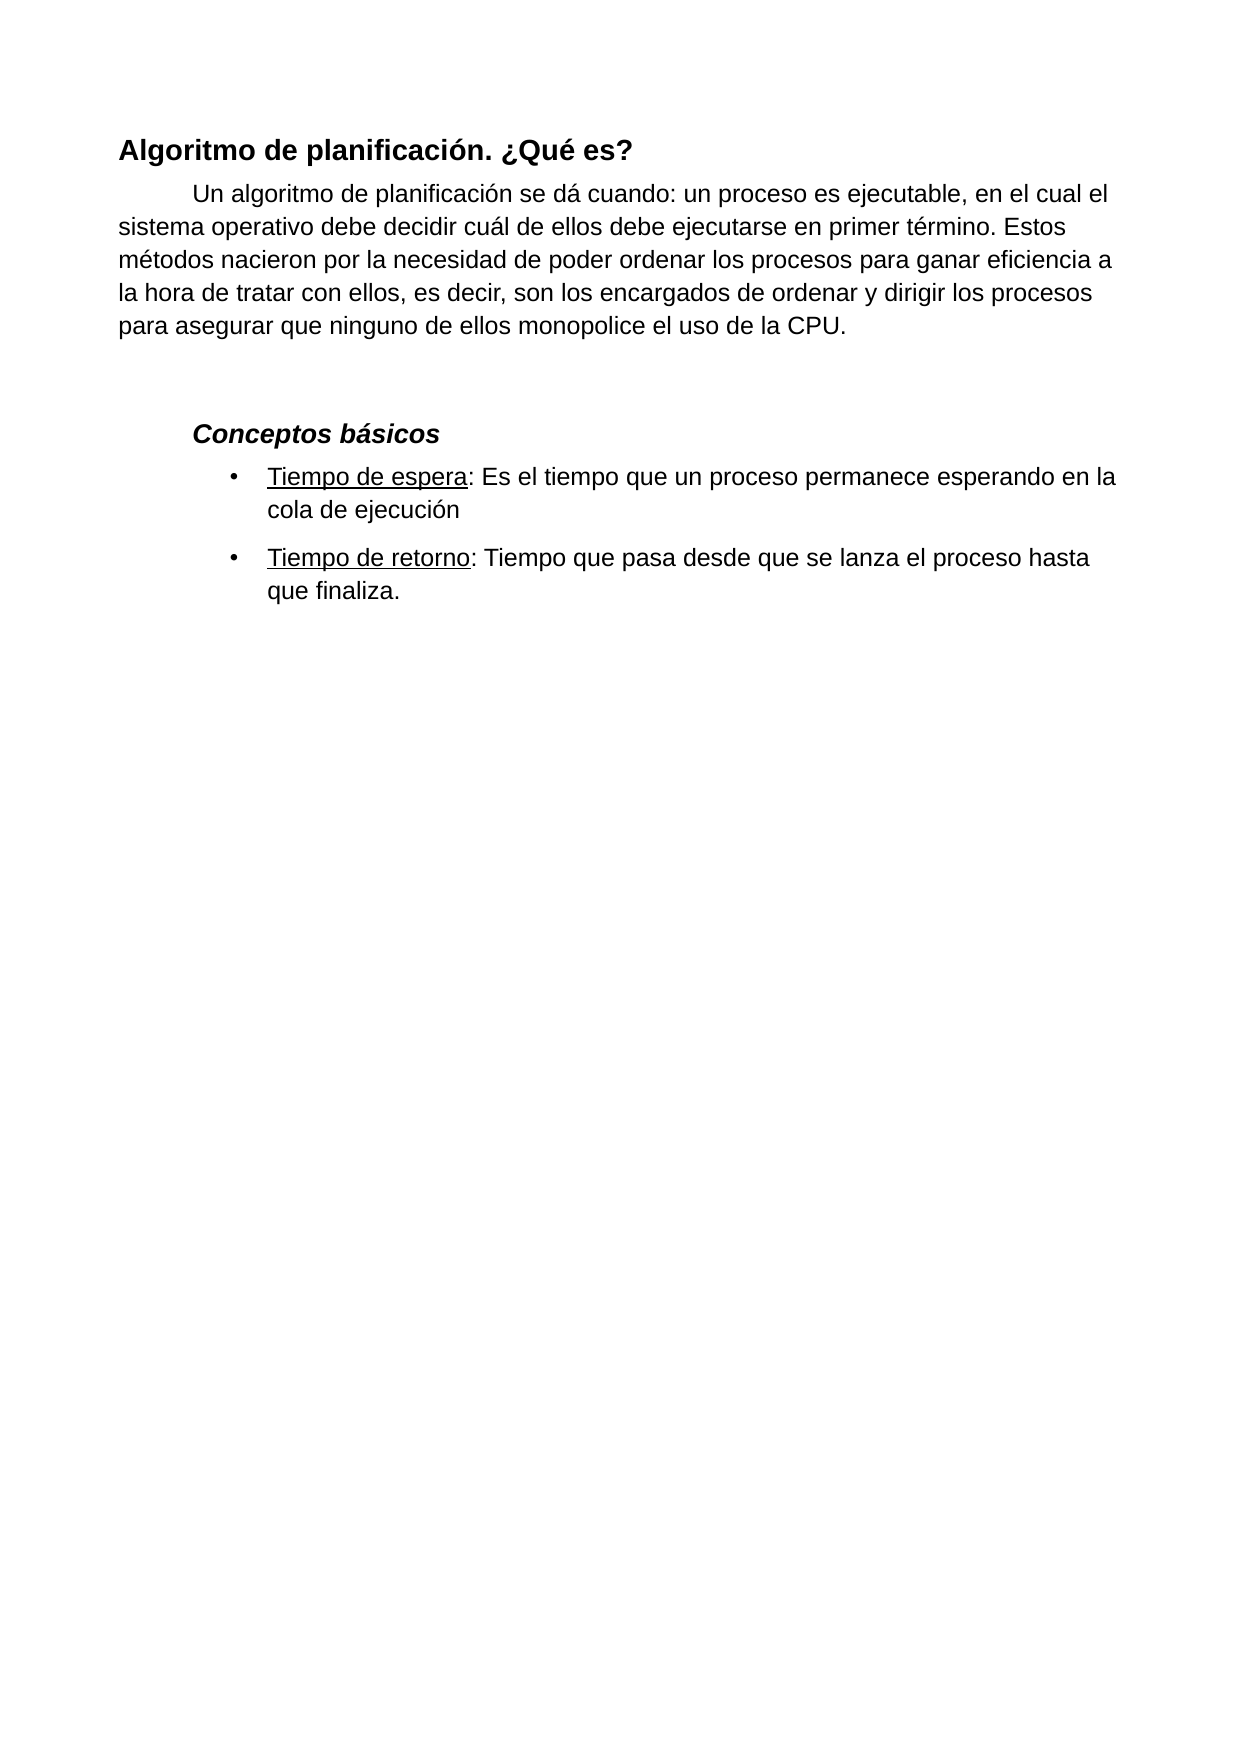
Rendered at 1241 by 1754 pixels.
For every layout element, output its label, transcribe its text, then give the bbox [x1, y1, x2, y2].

subtitle Algoritmo de planificación. ¿Qué es? [118, 133, 1122, 166]
list Tiempo de espera: Es el tiempo que un proceso permanece esperando en la cola de ejecución [229, 462, 1122, 524]
list Tiempo de retorno: Tiempo que pasa desde que se lanza el proceso hasta que finaliza. [229, 543, 1122, 605]
subtitle Conceptos básicos [118, 418, 1122, 450]
text Un algoritmo de planificación se dá cuando: un proceso es ejecutable, en el cual el sistema operativo debe decidir cuál de ellos debe ejecutarse en primer término. Estos métodos nacieron por la necesidad de poder ordenar los procesos para ganar eficiencia a la hora de tratar con ellos, es decir, son los encargados de ordenar y dirigir los procesos para asegurar que ninguno de ellos monopolice el uso de la CPU. [118, 179, 1122, 339]
